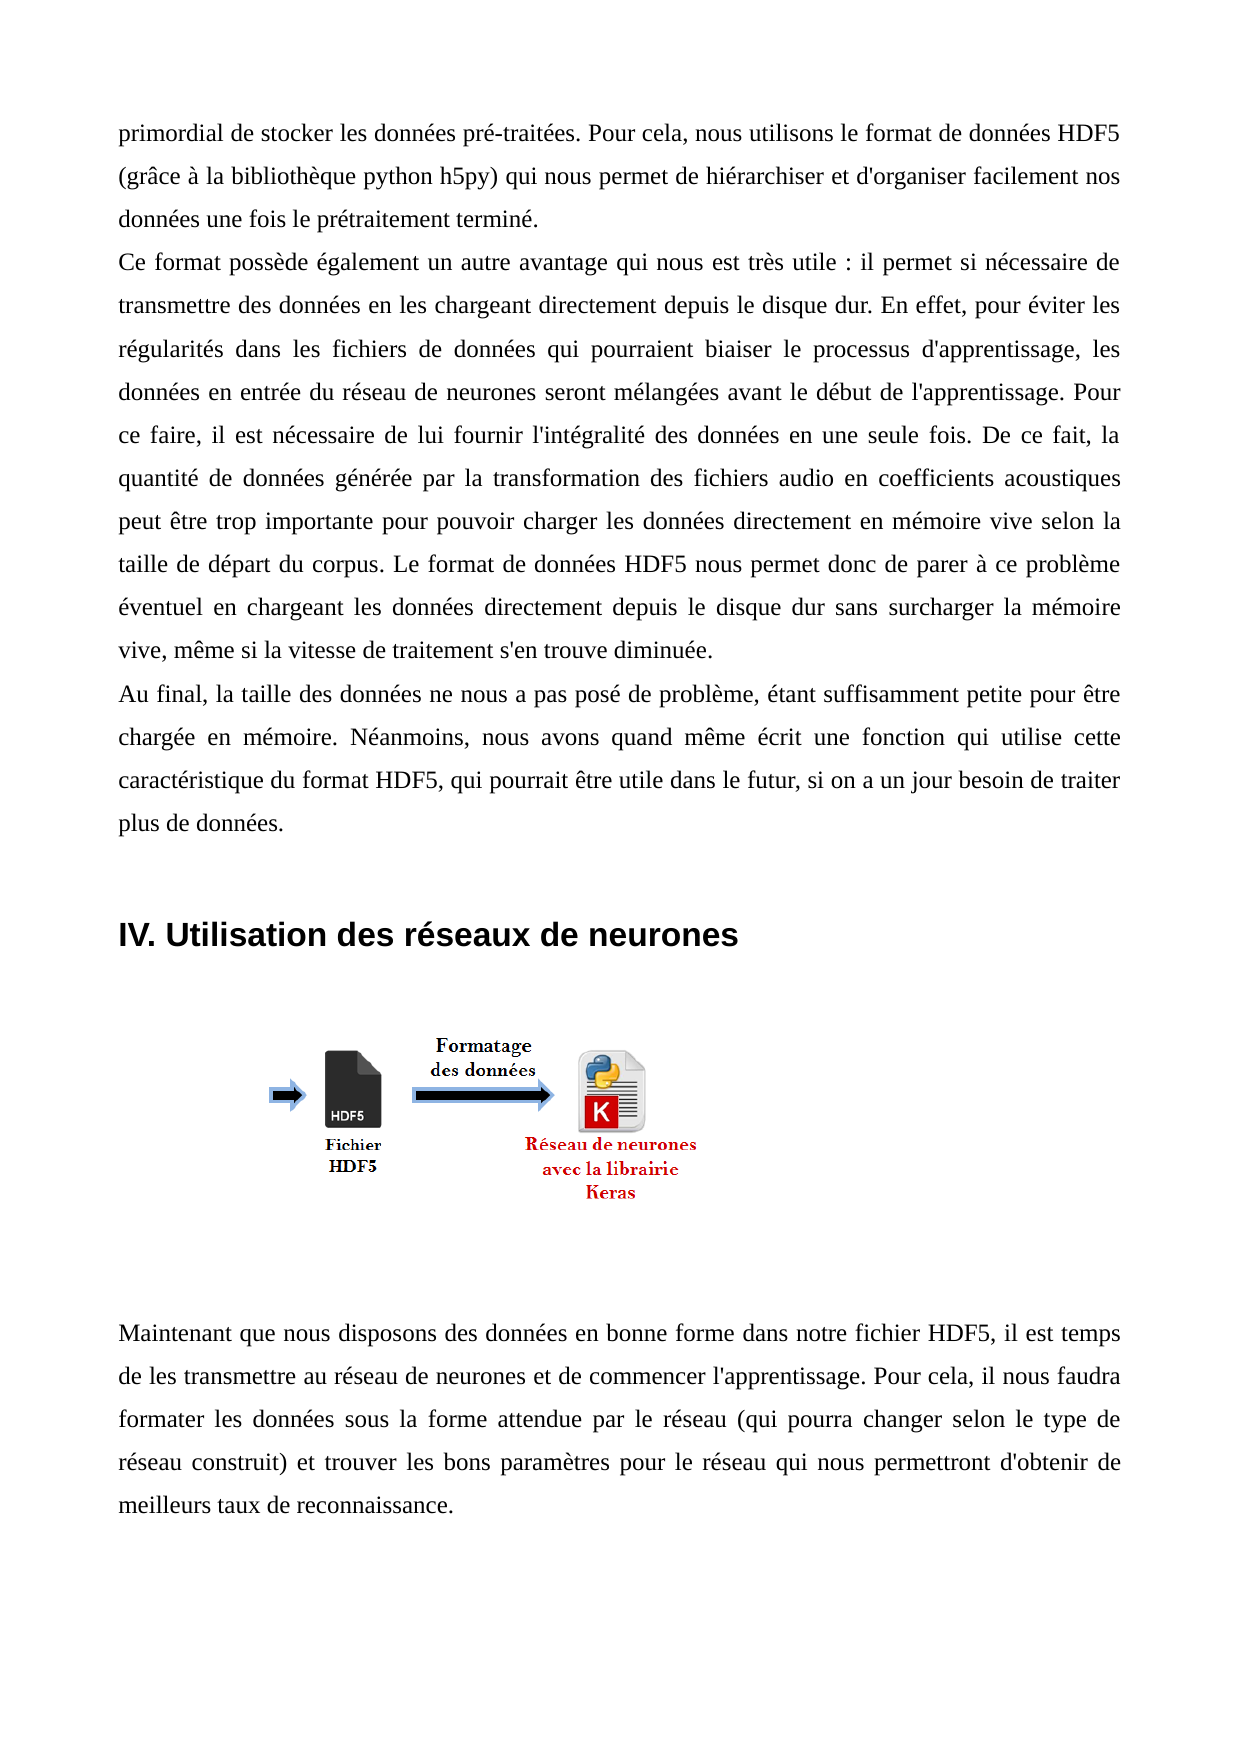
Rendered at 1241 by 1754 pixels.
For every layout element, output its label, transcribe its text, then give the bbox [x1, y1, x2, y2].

text Au final, la taille des données ne nous a pas posé de problème, étant suffisamment petite pour être chargée en mémoire. Néanmoins, nous avons quand même écrit une fonction qui utilise cette caractéristique du format HDF5, qui pourrait être utile dans le futur, si on a un jour besoin de traiter plus de données. [118, 679, 1122, 837]
text primordial de stocker les données pré-traitées. Pour cela, nous utilisons le format de données HDF5 (grâce à la bibliothèque python h5py) qui nous permet de hiérarchiser et d'organiser facilement nos données une fois le prétraitement terminé. [118, 118, 1122, 233]
text Maintenant que nous disposons des données en bonne forme dans notre fichier HDF5, il est temps de les transmettre au réseau de neurones et de commencer l'apprentissage. Pour cela, il nous faudra formater les données sous la forme attendue par le réseau (qui pourra changer selon le type de réseau construit) et trouver les bons paramètres pour le réseau qui nous permettront d'obtenir de meilleurs taux de reconnaissance. [118, 1318, 1122, 1519]
picture [258, 1023, 720, 1218]
text Ce format possède également un autre avantage qui nous est très utile : il permet si nécessaire de transmettre des données en les chargeant directement depuis le disque dur. En effet, pour éviter les régularités dans les fichiers de données qui pourraient biaiser le processus d'apprentissage, les données en entrée du réseau de neurones seront mélangées avant le début de l'apprentissage. Pour ce faire, il est nécessaire de lui fournir l'intégralité des données en une seule fois. De ce fait, la quantité de données générée par la transformation des fichiers audio en coefficients acoustiques peut être trop importante pour pouvoir charger les données directement en mémoire vive selon la taille de départ du corpus. Le format de données HDF5 nous permet donc de parer à ce problème éventuel en chargeant les données directement depuis le disque dur sans surcharger la mémoire vive, même si la vitesse de traitement s'en trouve diminuée. [118, 247, 1122, 664]
subtitle IV. Utilisation des réseaux de neurones [118, 915, 1122, 954]
